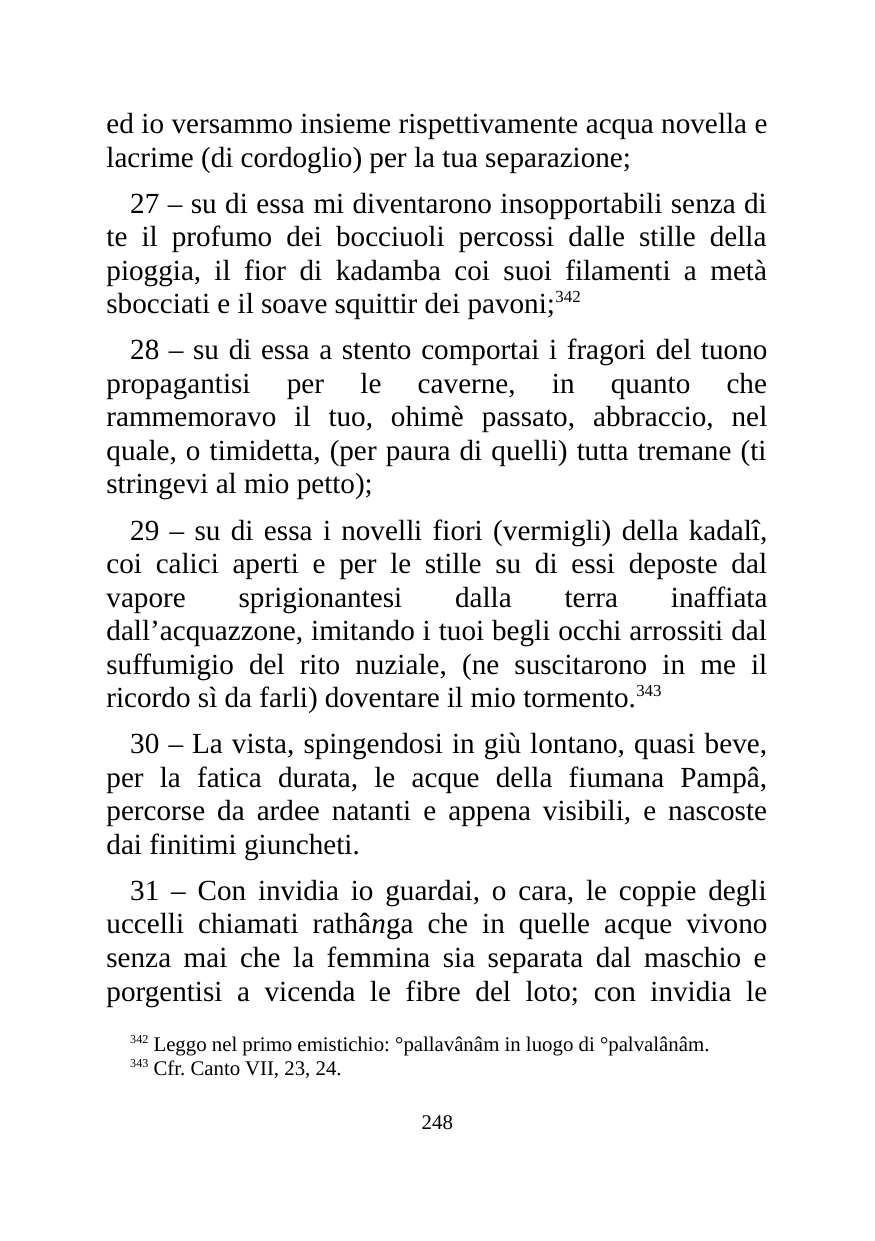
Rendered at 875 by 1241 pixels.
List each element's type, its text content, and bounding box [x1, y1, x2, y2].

text 31 – Con invidia io guardai, o cara, le coppie degli uccelli chiamati rathânga che in quelle acque vivono senza mai che la femmina sia separata dal maschio e porgentisi a vicenda le fibre del loto; con invidia le [106, 873, 768, 1007]
text 30 – La vista, spingendosi in giù lontano, quasi beve, per la fatica durata, le acque della fiumana Pampâ, percorse da ardee natanti e appena visibili, e nascoste dai finitimi giuncheti. [106, 726, 768, 861]
text 28 – su di essa a stento comportai i fragori del tuono propagantisi per le caverne, in quanto che rammemoravo il tuo, ohimè passato, abbraccio, nel quale, o timidetta, (per paura di quelli) tutta tremane (ti stringevi al mio petto); [106, 332, 768, 500]
text 27 – su di essa mi diventarono insopportabili senza di te il profumo dei bocciuoli percossi dalle stille della pioggia, il fior di kadamba coi suoi filamenti a metà sbocciati e il soave squittir dei pavoni; [106, 186, 768, 320]
text Leggo nel primo emistichio: °pallavânâm in luogo di °palvalânâm. [106, 1032, 768, 1056]
text Cfr. Canto VII, 23, 24. [106, 1056, 768, 1080]
text ed io versammo insieme rispettivamente acqua novella e lacrime (di cordoglio) per la tua separazione; [106, 106, 768, 173]
text 29 – su di essa i novelli fiori (vermigli) della kadalî, coi calici aperti e per le stille su di essi deposte dal vapore sprigionantesi dalla terra inaffiata dall’acquazzone, imitando i tuoi begli occhi arrossiti dal suffumigio del rito nuziale, (ne suscitarono in me il ricordo sì da farli) doventare il mio tormento. [106, 513, 768, 714]
